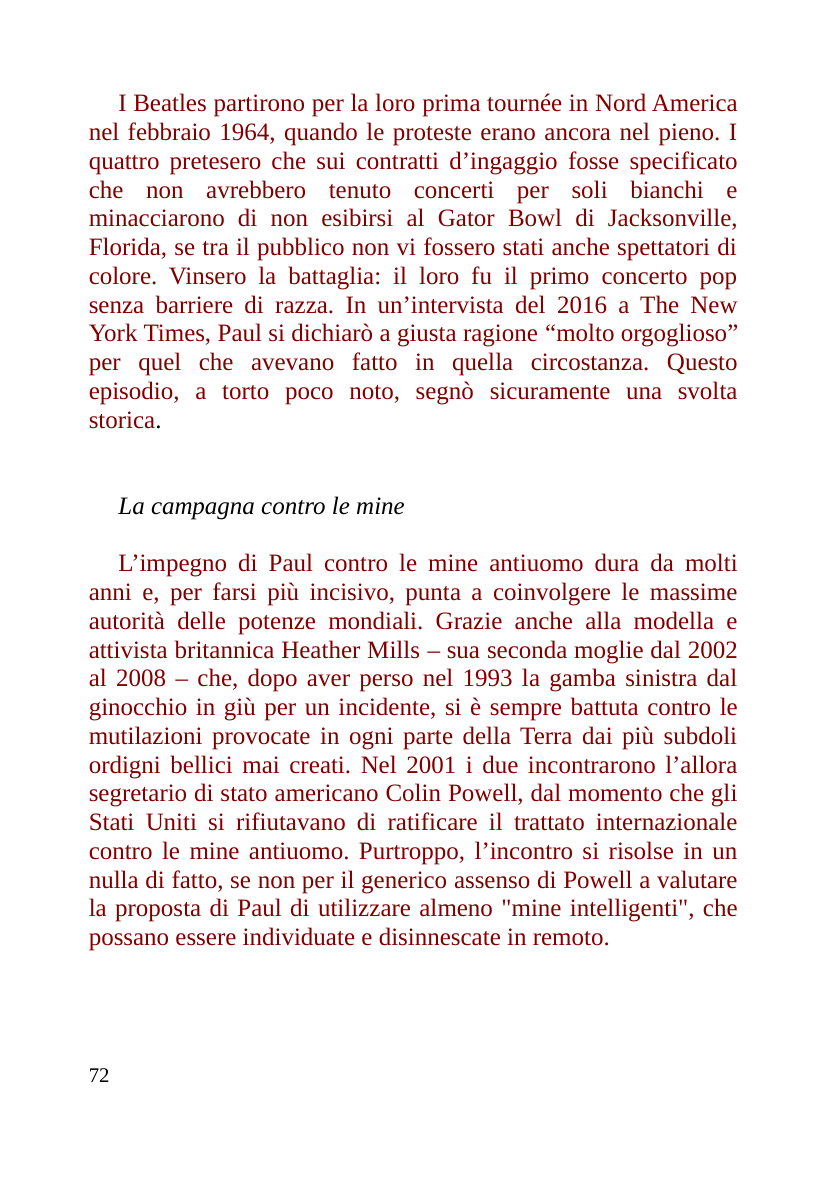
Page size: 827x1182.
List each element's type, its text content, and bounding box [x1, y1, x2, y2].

text L’impegno di Paul contro le mine antiuomo dura da molti anni e, per farsi più incisivo, punta a coinvolgere le massime autorità delle potenze mondiali. Grazie anche alla modella e attivista britannica Heather Mills – sua seconda moglie dal 2002 al 2008 – che, dopo aver perso nel 1993 la gamba sinistra dal ginocchio in giù per un incidente, si è sempre battuta contro le mutilazioni provocate in ogni parte della Terra dai più subdoli ordigni bellici mai creati. Nel 2001 i due incontrarono l’allora segretario di stato americano Colin Powell, dal momento che gli Stati Uniti si rifiutavano di ratificare il trattato internazionale contro le mine antiuomo. Purtroppo, l’incontro si risolse in un nulla di fatto, se non per il generico assenso di Powell a valutare la proposta di Paul di utilizzare almeno "mine intelligenti", che possano essere individuate e disinnescate in remoto. [88, 548, 738, 951]
text I Beatles partirono per la loro prima tournée in Nord America nel febbraio 1964, quando le proteste erano ancora nel pieno. I quattro pretesero che sui contratti d’ingaggio fosse specificato che non avrebbero tenuto concerti per soli bianchi e minacciarono di non esibirsi al Gator Bowl di Jacksonville, Florida, se tra il pubblico non vi fossero stati anche spettatori di colore. Vinsero la battaglia: il loro fu il primo concerto pop senza barriere di razza. In un’intervista del 2016 a The New York Times, Paul si dichiarò a giusta ragione “molto orgoglioso” per quel che avevano fatto in quella circostanza. Questo episodio, a torto poco noto, segnò sicuramente una svolta storica. [88, 88, 738, 433]
text La campagna contro le mine [88, 491, 738, 520]
